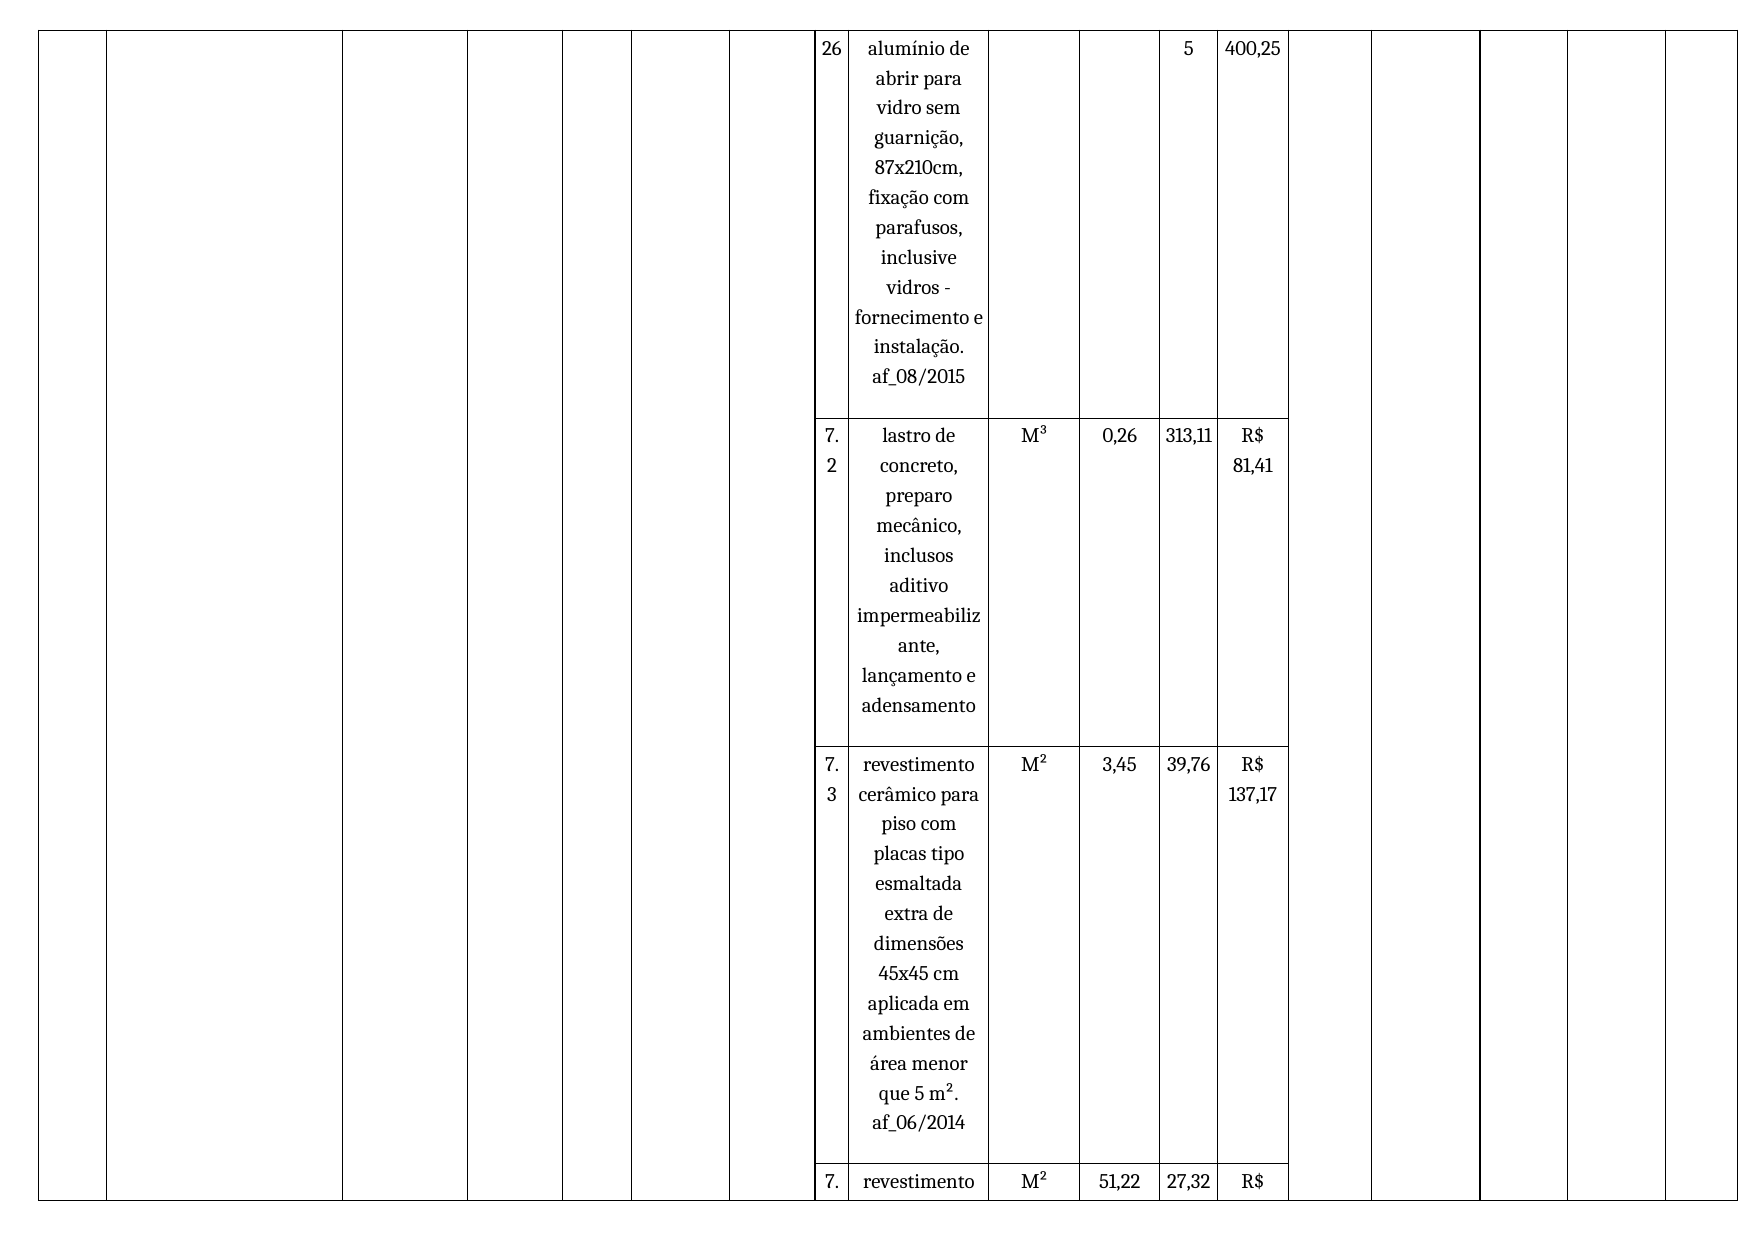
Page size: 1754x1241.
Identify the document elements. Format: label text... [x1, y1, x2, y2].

table_cell M² [989, 747, 1079, 1163]
table_cell [1568, 31, 1665, 1200]
table_cell [39, 31, 106, 1200]
table_cell 0,26 [1080, 419, 1159, 746]
table_cell [1666, 31, 1737, 1200]
table_cell 51,22 [1080, 1164, 1159, 1200]
table_cell M³ [989, 419, 1079, 746]
table_cell 3,45 [1080, 747, 1159, 1163]
table_cell [1481, 31, 1567, 1200]
table_cell M² [989, 1164, 1079, 1200]
table_cell [1080, 31, 1159, 417]
table_cell [1289, 31, 1371, 1200]
table_cell 313,11 [1160, 419, 1217, 746]
table_cell [632, 31, 729, 1200]
table_cell 26 [816, 31, 848, 417]
table_cell 7.2 [816, 419, 848, 746]
table_cell alumínio de abrir para vidro sem guarnição, 87x210cm, fixação com parafusos, inclusive vidros - fornecimento e instalação. af_08/2015 [849, 31, 988, 417]
table_cell 400,25 [1218, 31, 1288, 417]
table_cell [730, 31, 814, 1200]
table_cell [989, 31, 1079, 417]
table_cell 39,76 [1160, 747, 1217, 1163]
table_cell [1372, 31, 1479, 1200]
table_cell 7. [816, 1164, 848, 1200]
table_cell [563, 31, 631, 1200]
table_cell 7.3 [816, 747, 848, 1163]
table_cell [343, 31, 467, 1200]
table_cell R$ 137,17 [1218, 747, 1288, 1163]
table_cell lastro de concreto, preparo mecânico, inclusos aditivo impermeabilizante, lançamento e adensamento [849, 419, 988, 746]
table_cell 5 [1160, 31, 1217, 417]
table_cell [107, 31, 342, 1200]
table_cell R$ 81,41 [1218, 419, 1288, 746]
table_cell [468, 31, 562, 1200]
table_cell 27,32 [1160, 1164, 1217, 1200]
table_cell R$ [1218, 1164, 1288, 1200]
table_cell revestimento cerâmico para piso com placas tipo esmaltada extra de dimensões 45x45 cm aplicada em ambientes de área menor que 5 m². af_06/2014 [849, 747, 988, 1163]
table_cell revestimento [849, 1164, 988, 1200]
